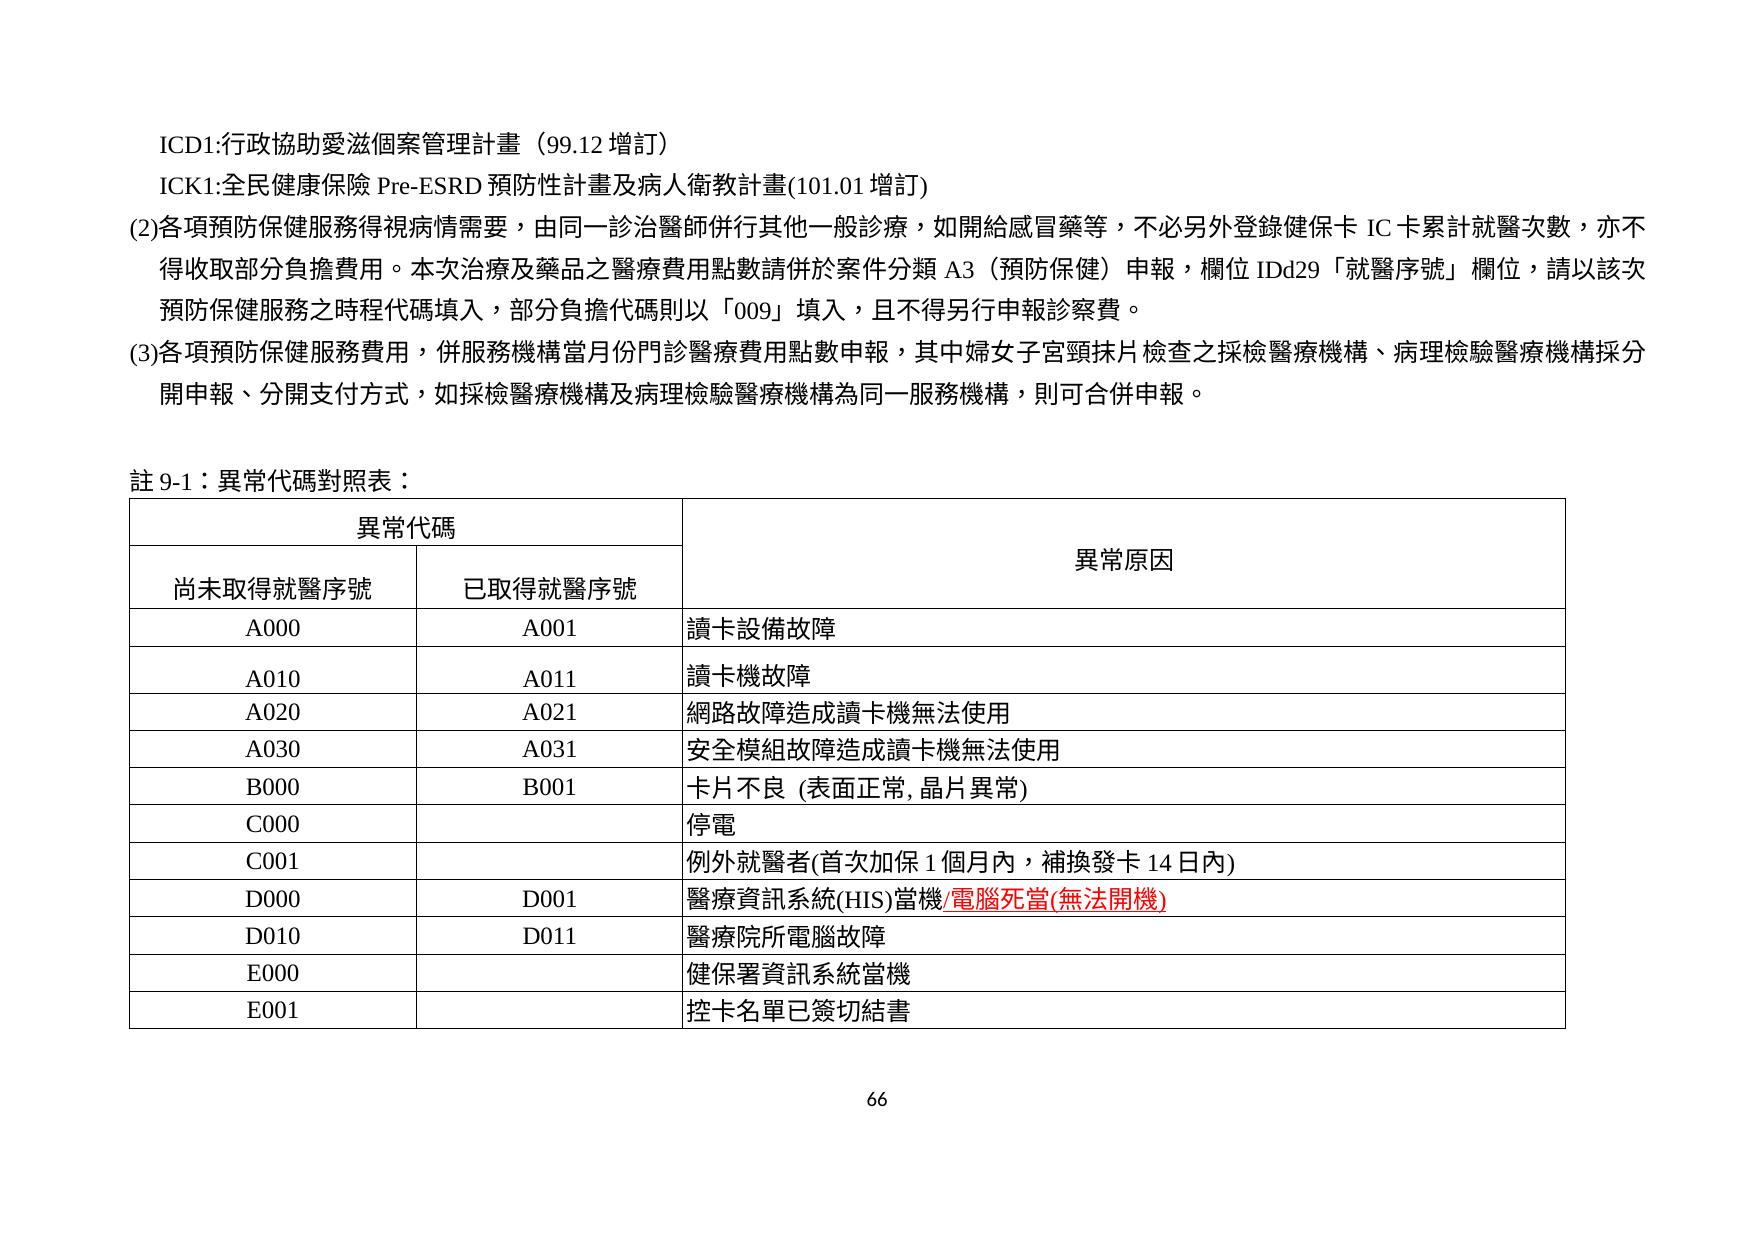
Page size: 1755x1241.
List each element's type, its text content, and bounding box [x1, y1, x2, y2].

table_header 異常代碼 [130, 499, 682, 545]
table_cell D011 [417, 917, 682, 953]
table_cell 讀卡機故障 [683, 647, 1565, 692]
table_cell D000 [130, 880, 416, 916]
table_cell A020 [130, 694, 416, 730]
table_cell A011 [417, 647, 682, 692]
table_cell 控卡名單已簽切結書 [683, 992, 1565, 1028]
table_cell C000 [130, 805, 416, 842]
table_cell A031 [417, 731, 682, 767]
table_cell [417, 955, 682, 991]
table_cell [417, 992, 682, 1028]
table_cell E001 [130, 992, 416, 1028]
table_cell [417, 805, 682, 842]
table_cell 安全模組故障造成讀卡機無法使用 [683, 731, 1565, 767]
table_cell 健保署資訊系統當機 [683, 955, 1565, 991]
table_cell A010 [130, 647, 416, 692]
table_cell A030 [130, 731, 416, 767]
table_cell 停電 [683, 805, 1565, 842]
table_cell A001 [417, 609, 682, 646]
table_cell 網路故障造成讀卡機無法使用 [683, 694, 1565, 730]
table_cell B001 [417, 768, 682, 804]
table_cell 醫療資訊系統(HIS)當機/電腦死當(無法開機) [683, 880, 1565, 916]
table_cell 卡片不良 (表面正常, 晶片異常) [683, 768, 1565, 804]
table_cell [417, 843, 682, 879]
table_cell A021 [417, 694, 682, 730]
table_cell C001 [130, 843, 416, 879]
table_cell 讀卡設備故障 [683, 609, 1565, 646]
table_cell 例外就醫者(首次加保1個月內，補換發卡14日內) [683, 843, 1565, 879]
table_cell D010 [130, 917, 416, 953]
table_header 異常原因 [683, 499, 1565, 608]
table_cell 註9-1：異常代碼對照表： [118, 452, 1658, 1029]
table_cell ICD1:行政協助愛滋個案管理計畫（99.12增訂） ICK1:全民健康保險Pre-ESRD預防性計畫及病人衛教計畫(101.01增訂) (2)各項預防保健服務得視病情需要，由同一診治醫師併行其他一般診療，如開給感冒藥等，不必另外登錄健保卡IC卡累計就醫次數，亦不得收取部分負擔費用。本次治療及藥品之醫療費用點數請併於案件分類A3（預防保健）申報，欄位IDd29「就醫序號」欄位，請以該次預防保健服務之時程代碼填入，部分負擔代碼則以「009」填入，且不得另行申報診察費。 (3)各項預防保健服務費用，併服務機構當月份門診醫療費用點數申報，其中婦女子宮頸抹片檢查之採檢醫療機構、病理檢驗醫療機構採分開申報、分開支付方式，如採檢醫療機構及病理檢驗醫療機構為同一服務機構，則可合併申報。 [118, 119, 1658, 452]
table_cell B000 [130, 768, 416, 804]
table_cell 已取得就醫序號 [417, 546, 682, 608]
table_cell 醫療院所電腦故障 [683, 917, 1565, 953]
table_cell D001 [417, 880, 682, 916]
table_cell E000 [130, 955, 416, 991]
table_cell 尚未取得就醫序號 [130, 546, 416, 608]
table_cell A000 [130, 609, 416, 646]
